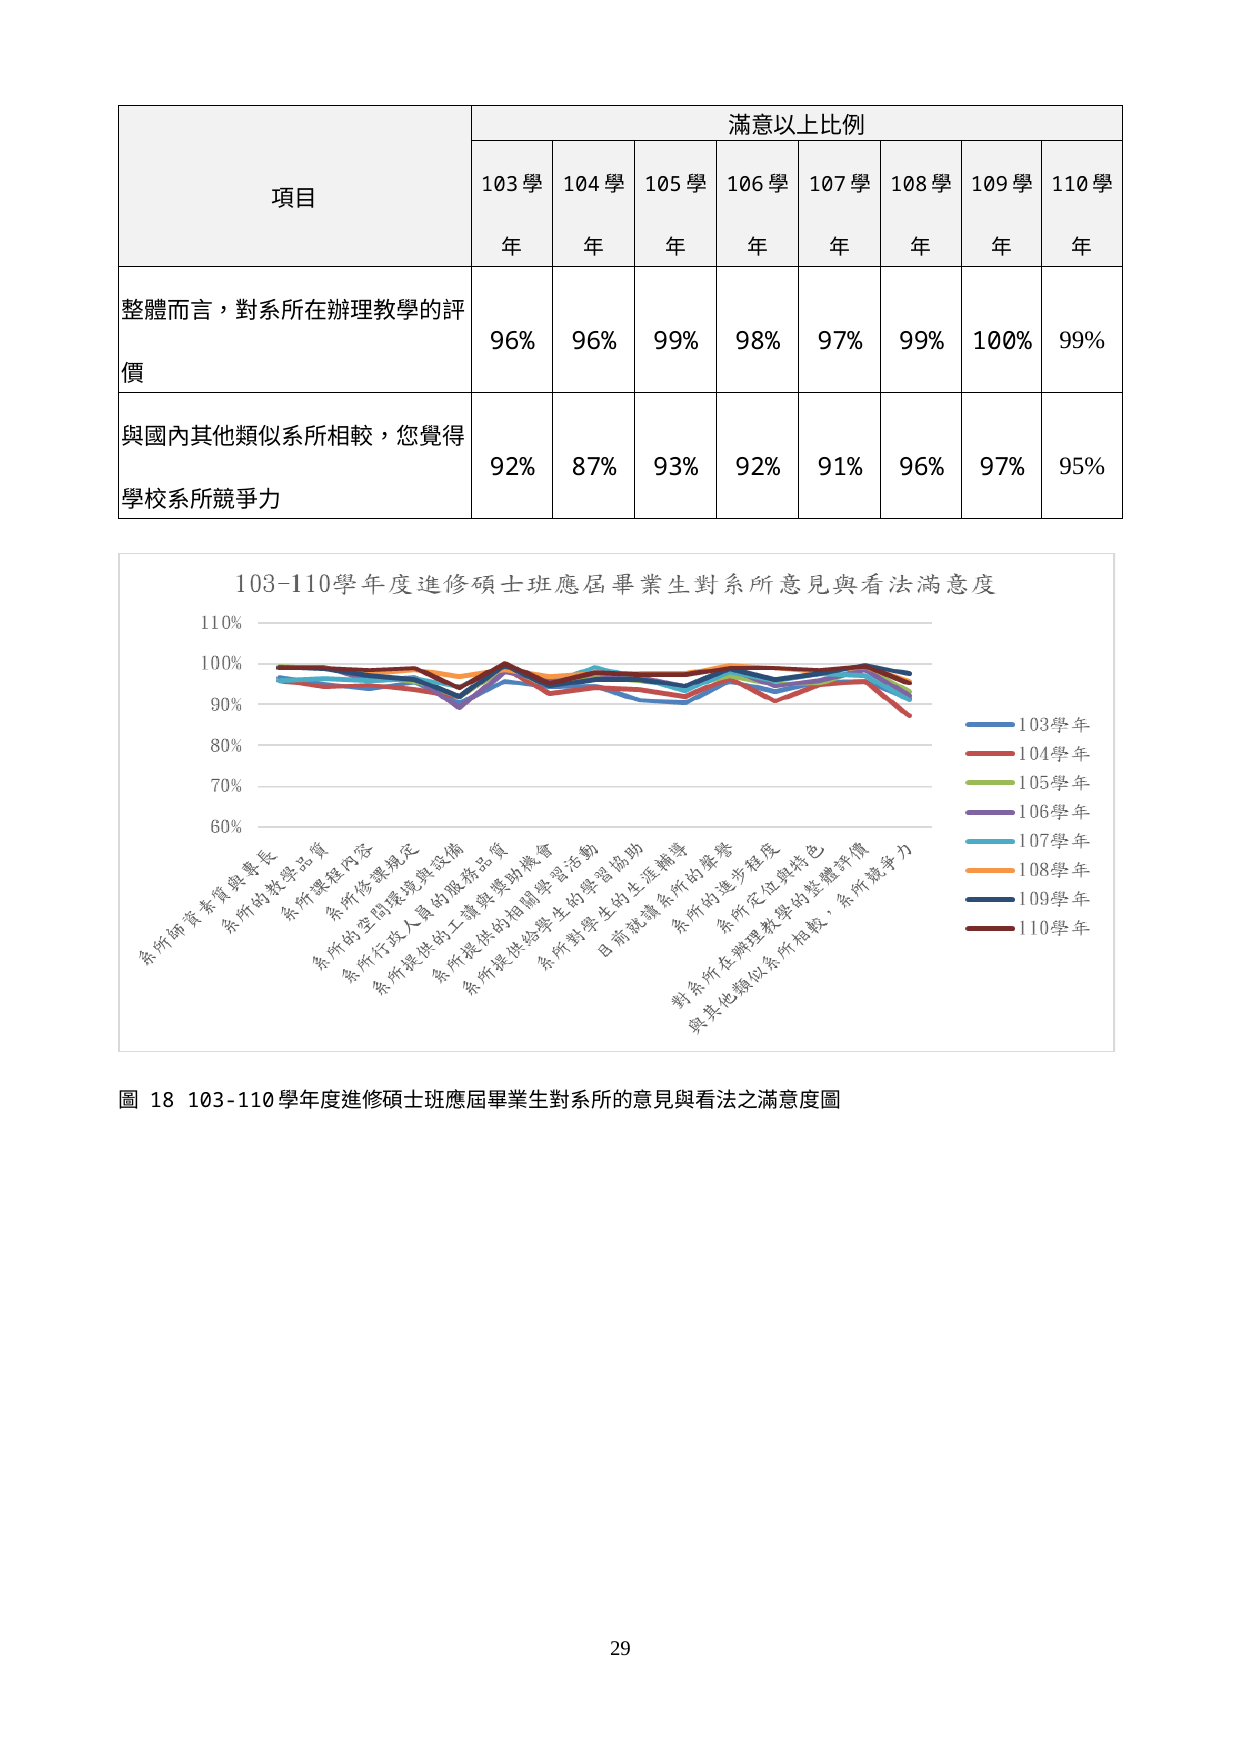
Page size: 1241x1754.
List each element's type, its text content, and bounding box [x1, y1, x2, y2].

table_cell 109學年 [962, 141, 1041, 266]
table_cell 與國內其他類似系所相較，您覺得學校系所競爭力 [119, 393, 471, 518]
table_cell 100% [962, 267, 1041, 392]
table_cell 97% [799, 267, 880, 392]
table_cell 106學年 [717, 141, 798, 266]
table_cell 96% [553, 267, 634, 392]
text 圖 18 103-110學年度進修碩士班應屆畢業生對系所的意見與看法之滿意度圖 [118, 1056, 1122, 1119]
table_cell 整體而言，對系所在辦理教學的評價 [119, 267, 471, 392]
table_cell 93% [635, 393, 716, 518]
table_cell 95% [1042, 393, 1122, 518]
table_cell 92% [717, 393, 798, 518]
table_cell 98% [717, 267, 798, 392]
table_cell 105學年 [635, 141, 716, 266]
table_cell 104學年 [553, 141, 634, 266]
table_cell 96% [881, 393, 961, 518]
table_cell 110學年 [1042, 141, 1122, 266]
table_cell 87% [553, 393, 634, 518]
table_cell 97% [962, 393, 1041, 518]
table_cell 107學年 [799, 141, 880, 266]
table_cell 103學年 [472, 141, 552, 266]
table_cell 99% [881, 267, 961, 392]
table_cell 92% [472, 393, 552, 518]
table_header 項目 [119, 106, 471, 266]
table_cell 91% [799, 393, 880, 518]
table_header 滿意以上比例 [472, 106, 1122, 140]
table_cell 96% [472, 267, 552, 392]
table_cell 108學年 [881, 141, 961, 266]
table_cell 99% [635, 267, 716, 392]
table_cell 99% [1042, 267, 1122, 392]
